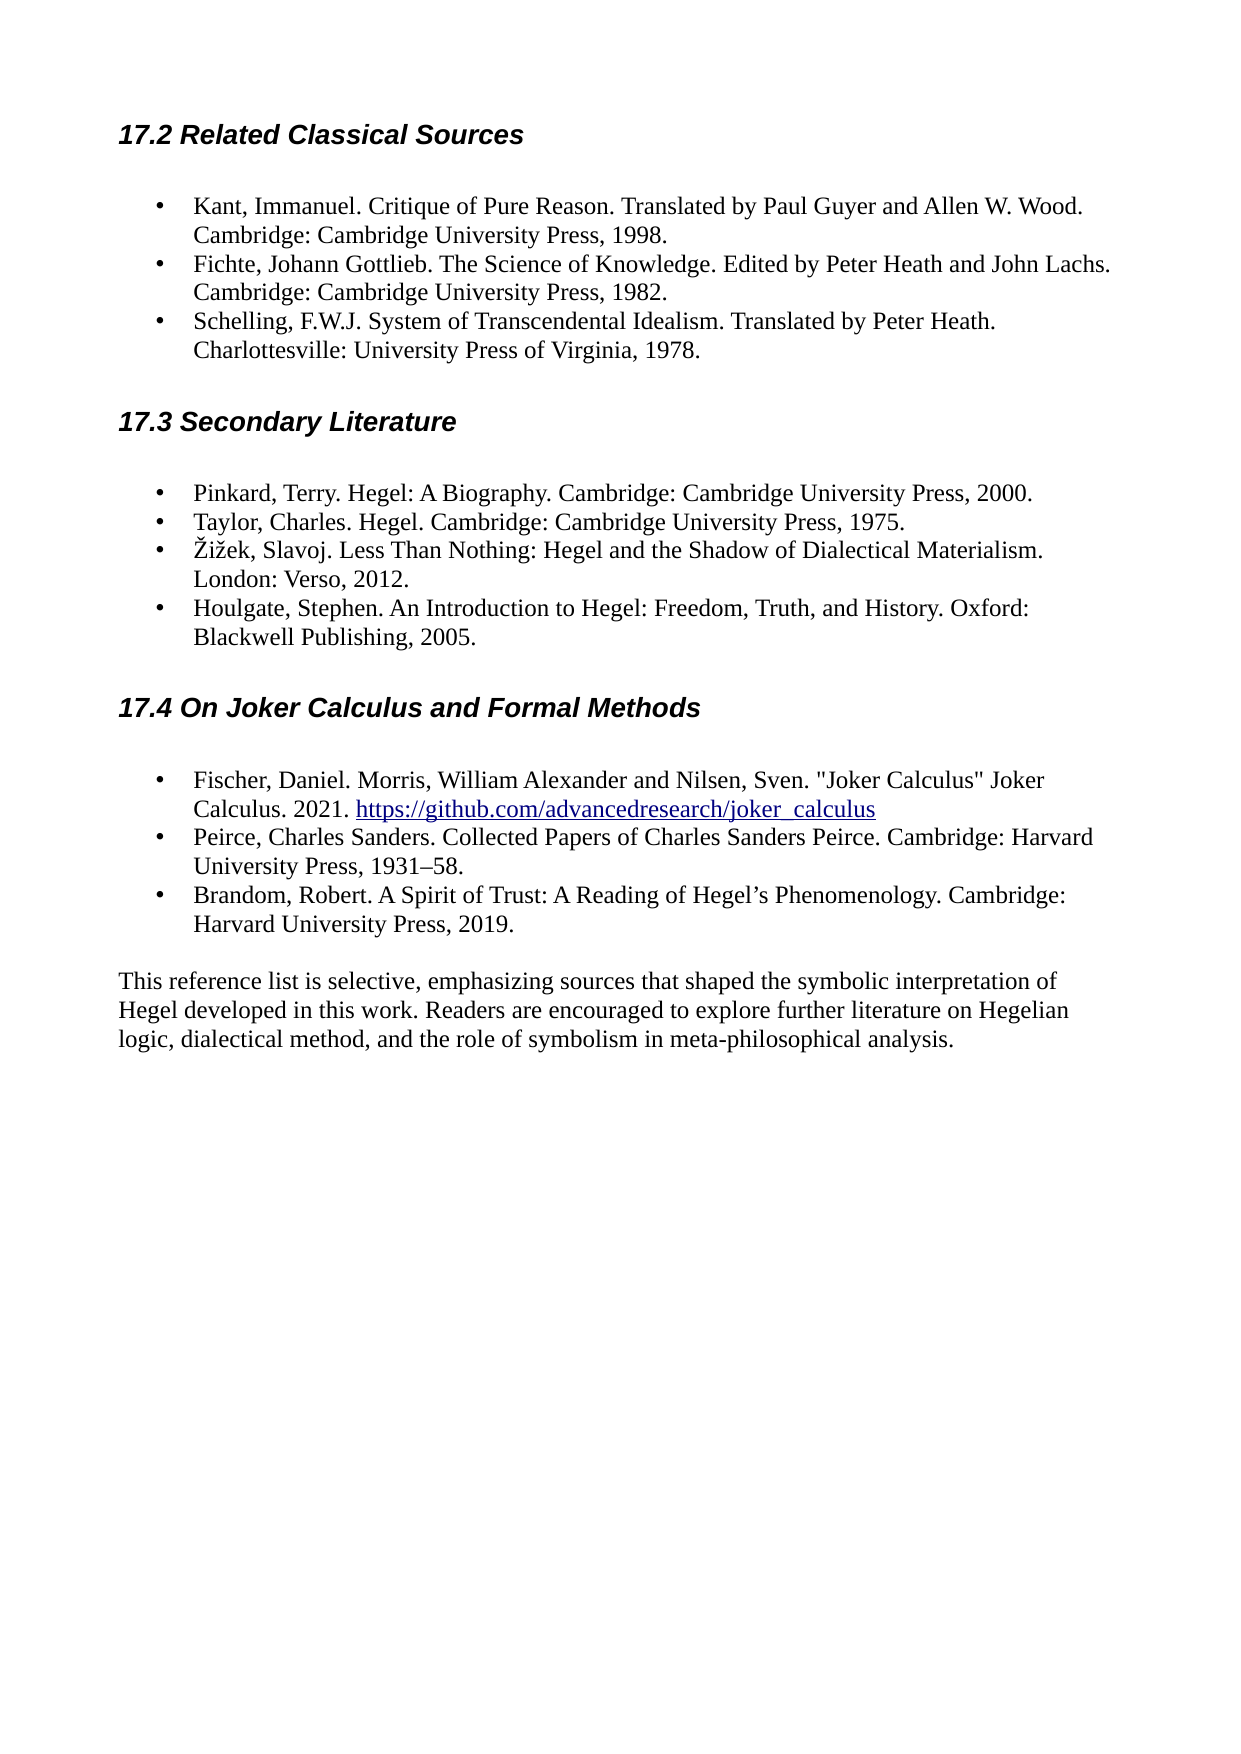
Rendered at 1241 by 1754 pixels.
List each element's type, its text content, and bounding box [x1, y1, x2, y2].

list Peirce, Charles Sanders. Collected Papers of Charles Sanders Peirce. Cambridge: Harvard University Press, 1931–58. [156, 822, 1122, 880]
list Fichte, Johann Gottlieb. The Science of Knowledge. Edited by Peter Heath and John Lachs. Cambridge: Cambridge University Press, 1982. [156, 249, 1122, 306]
list Fischer, Daniel. Morris, William Alexander and Nilsen, Sven. "Joker Calculus" Joker Calculus. 2021. https://github.com/advancedresearch/joker_calculus [156, 765, 1122, 822]
list Taylor, Charles. Hegel. Cambridge: Cambridge University Press, 1975. [156, 507, 1122, 536]
subtitle 17.3 Secondary Literature [118, 405, 1122, 437]
text This reference list is selective, emphasizing sources that shaped the symbolic interpretation of Hegel developed in this work. Readers are encouraged to explore further literature on Hegelian logic, dialectical method, and the role of symbolism in meta-philosophical analysis. [118, 966, 1122, 1052]
subtitle 17.2 Related Classical Sources [118, 118, 1122, 150]
list Kant, Immanuel. Critique of Pure Reason. Translated by Paul Guyer and Allen W. Wood. Cambridge: Cambridge University Press, 1998. [156, 191, 1122, 249]
list Houlgate, Stephen. An Introduction to Hegel: Freedom, Truth, and History. Oxford: Blackwell Publishing, 2005. [156, 593, 1122, 651]
list Pinkard, Terry. Hegel: A Biography. Cambridge: Cambridge University Press, 2000. [156, 478, 1122, 507]
list Žižek, Slavoj. Less Than Nothing: Hegel and the Shadow of Dialectical Materialism. London: Verso, 2012. [156, 536, 1122, 593]
list Schelling, F.W.J. System of Transcendental Idealism. Translated by Peter Heath. Charlottesville: University Press of Virginia, 1978. [156, 306, 1122, 364]
list Brandom, Robert. A Spirit of Trust: A Reading of Hegel’s Phenomenology. Cambridge: Harvard University Press, 2019. [156, 880, 1122, 937]
subtitle 17.4 On Joker Calculus and Formal Methods [118, 692, 1122, 724]
